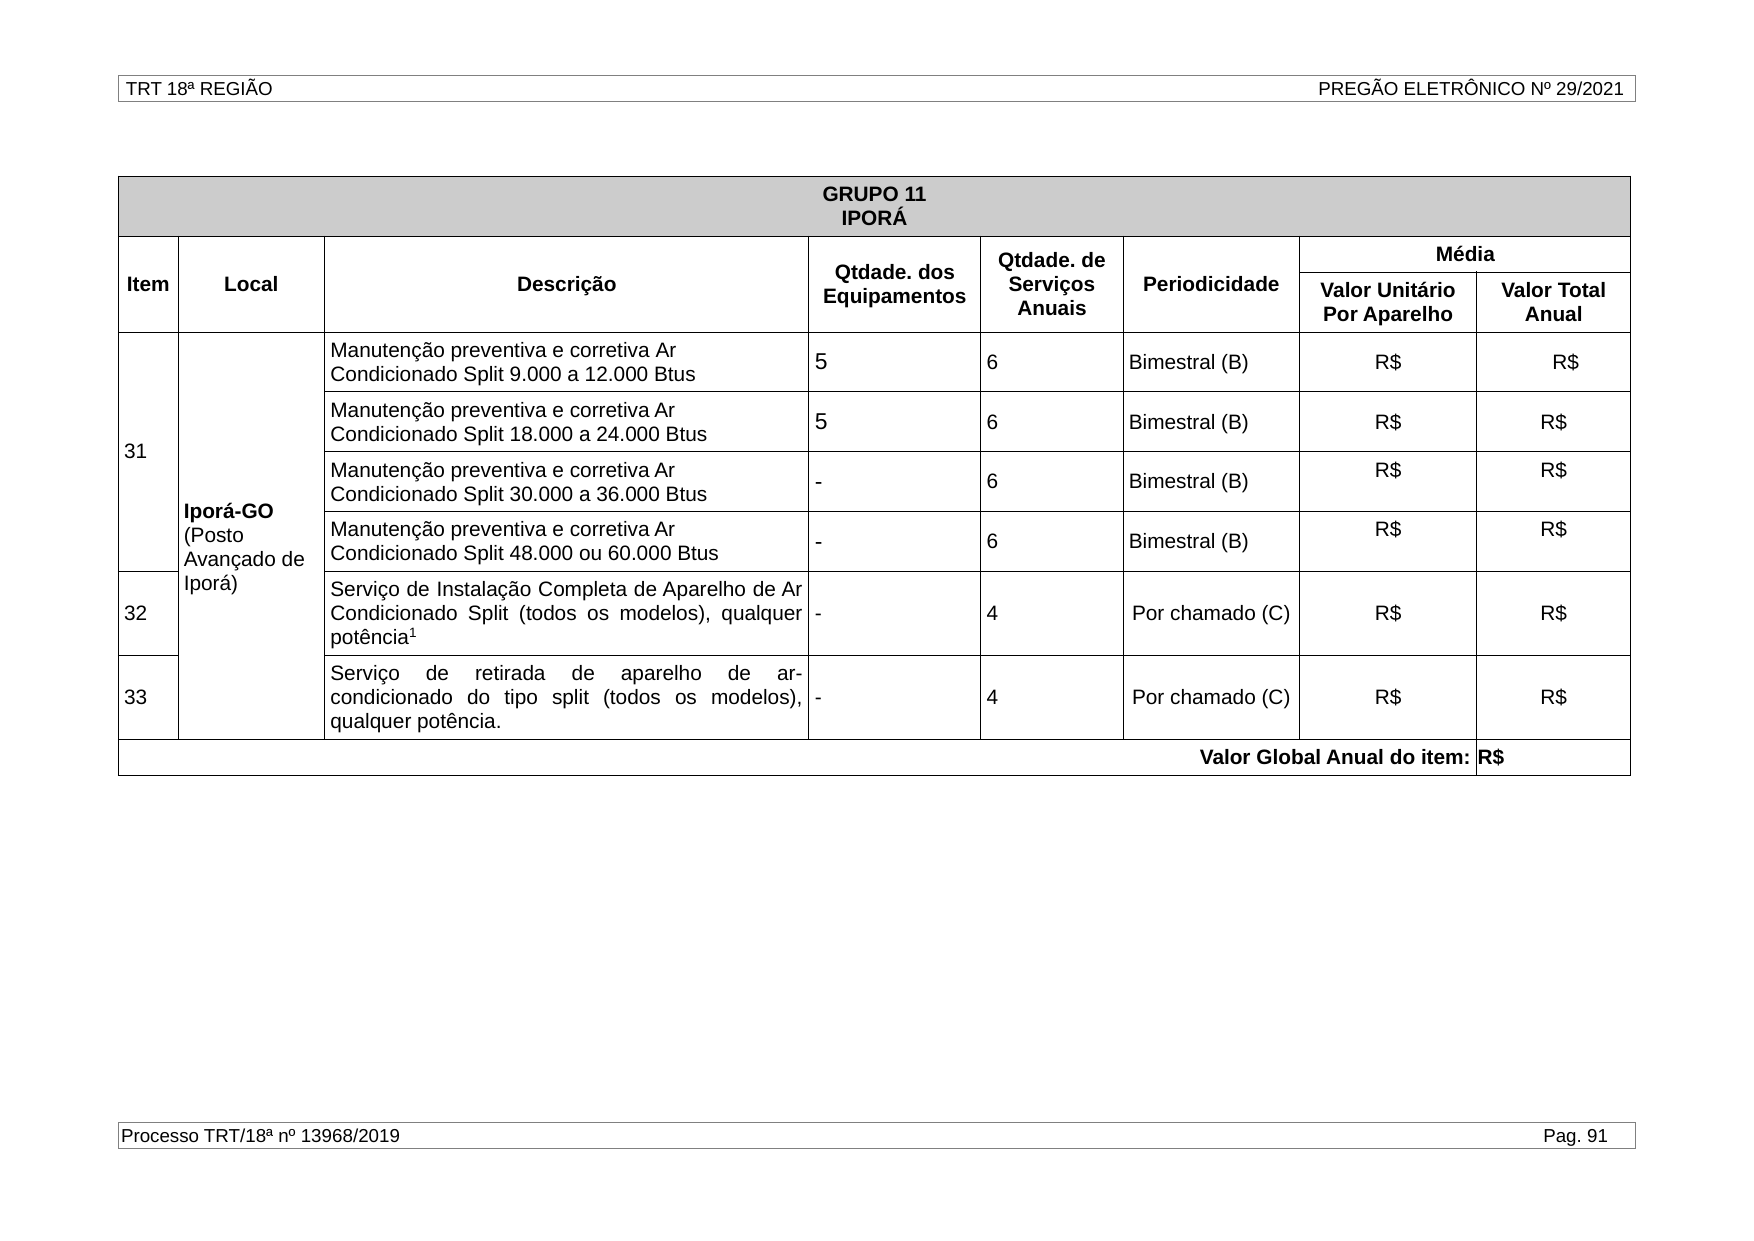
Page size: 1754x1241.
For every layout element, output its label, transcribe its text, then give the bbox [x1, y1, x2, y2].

table_cell 6 [981, 392, 1123, 451]
table_cell Por chamado (C) [1124, 656, 1299, 739]
table_cell Qtdade. de Serviços Anuais [981, 237, 1123, 331]
table_cell Periodicidade [1124, 237, 1299, 331]
table_cell R$ [1477, 512, 1630, 571]
table_cell Item [119, 237, 178, 331]
table_cell R$ [1300, 333, 1476, 391]
table_cell - [809, 656, 980, 739]
table_cell Bimestral (B) [1124, 512, 1299, 571]
table_cell 6 [981, 452, 1123, 511]
table_cell Valor Unitário Por Aparelho [1300, 273, 1476, 331]
table_cell Bimestral (B) [1124, 333, 1299, 391]
table_cell Manutenção preventiva e corretiva Ar Condicionado Split 30.000 a 36.000 Btus [325, 452, 808, 511]
table_cell 32 [119, 572, 178, 655]
table_cell 6 [981, 333, 1123, 391]
table_cell 4 [981, 656, 1123, 739]
table_cell Manutenção preventiva e corretiva Ar Condicionado Split 9.000 a 12.000 Btus [325, 333, 808, 391]
table_cell - [809, 572, 980, 655]
table_cell Bimestral (B) [1124, 392, 1299, 451]
table_cell Local [179, 237, 324, 331]
table_cell Serviço de Instalação Completa de Aparelho de Ar Condicionado Split (todos os modelos), qualquer potência1 [325, 572, 808, 655]
table_cell Média [1300, 237, 1630, 271]
table_cell - [809, 452, 980, 511]
table_cell Valor Global Anual do item: [119, 740, 1476, 774]
table_cell Qtdade. dos Equipamentos [809, 237, 980, 331]
table_cell Manutenção preventiva e corretiva Ar Condicionado Split 18.000 a 24.000 Btus [325, 392, 808, 451]
table_cell Serviço de retirada de aparelho de ar-condicionado do tipo split (todos os modelos), qualquer potência. [325, 656, 808, 739]
table_cell R$ [1477, 452, 1630, 511]
table_cell 33 [119, 656, 178, 739]
table_cell R$ [1300, 656, 1476, 739]
table_cell Iporá-GO (Posto Avançado de Iporá) [179, 333, 324, 739]
table_cell R$ [1300, 512, 1476, 571]
table_cell 31 [119, 333, 178, 571]
table_cell R$ [1300, 452, 1476, 511]
table_cell Manutenção preventiva e corretiva Ar Condicionado Split 48.000 ou 60.000 Btus [325, 512, 808, 571]
table_cell R$ [1477, 656, 1630, 739]
table_cell R$ [1300, 392, 1476, 451]
table_cell R$ [1477, 333, 1630, 391]
table_cell Por chamado (C) [1124, 572, 1299, 655]
table_cell 6 [981, 512, 1123, 571]
table_cell R$ [1477, 740, 1630, 774]
table_cell Valor Total Anual [1477, 273, 1630, 331]
table_cell 5 [809, 333, 980, 391]
table_cell 4 [981, 572, 1123, 655]
table_cell R$ [1477, 392, 1630, 451]
table_cell - [809, 512, 980, 571]
table_cell 5 [809, 392, 980, 451]
table_header GRUPO 11 IPORÁ [119, 177, 1630, 236]
table_cell R$ [1300, 572, 1476, 655]
table_cell Bimestral (B) [1124, 452, 1299, 511]
table_cell Descrição [325, 237, 808, 331]
table_cell R$ [1477, 572, 1630, 655]
